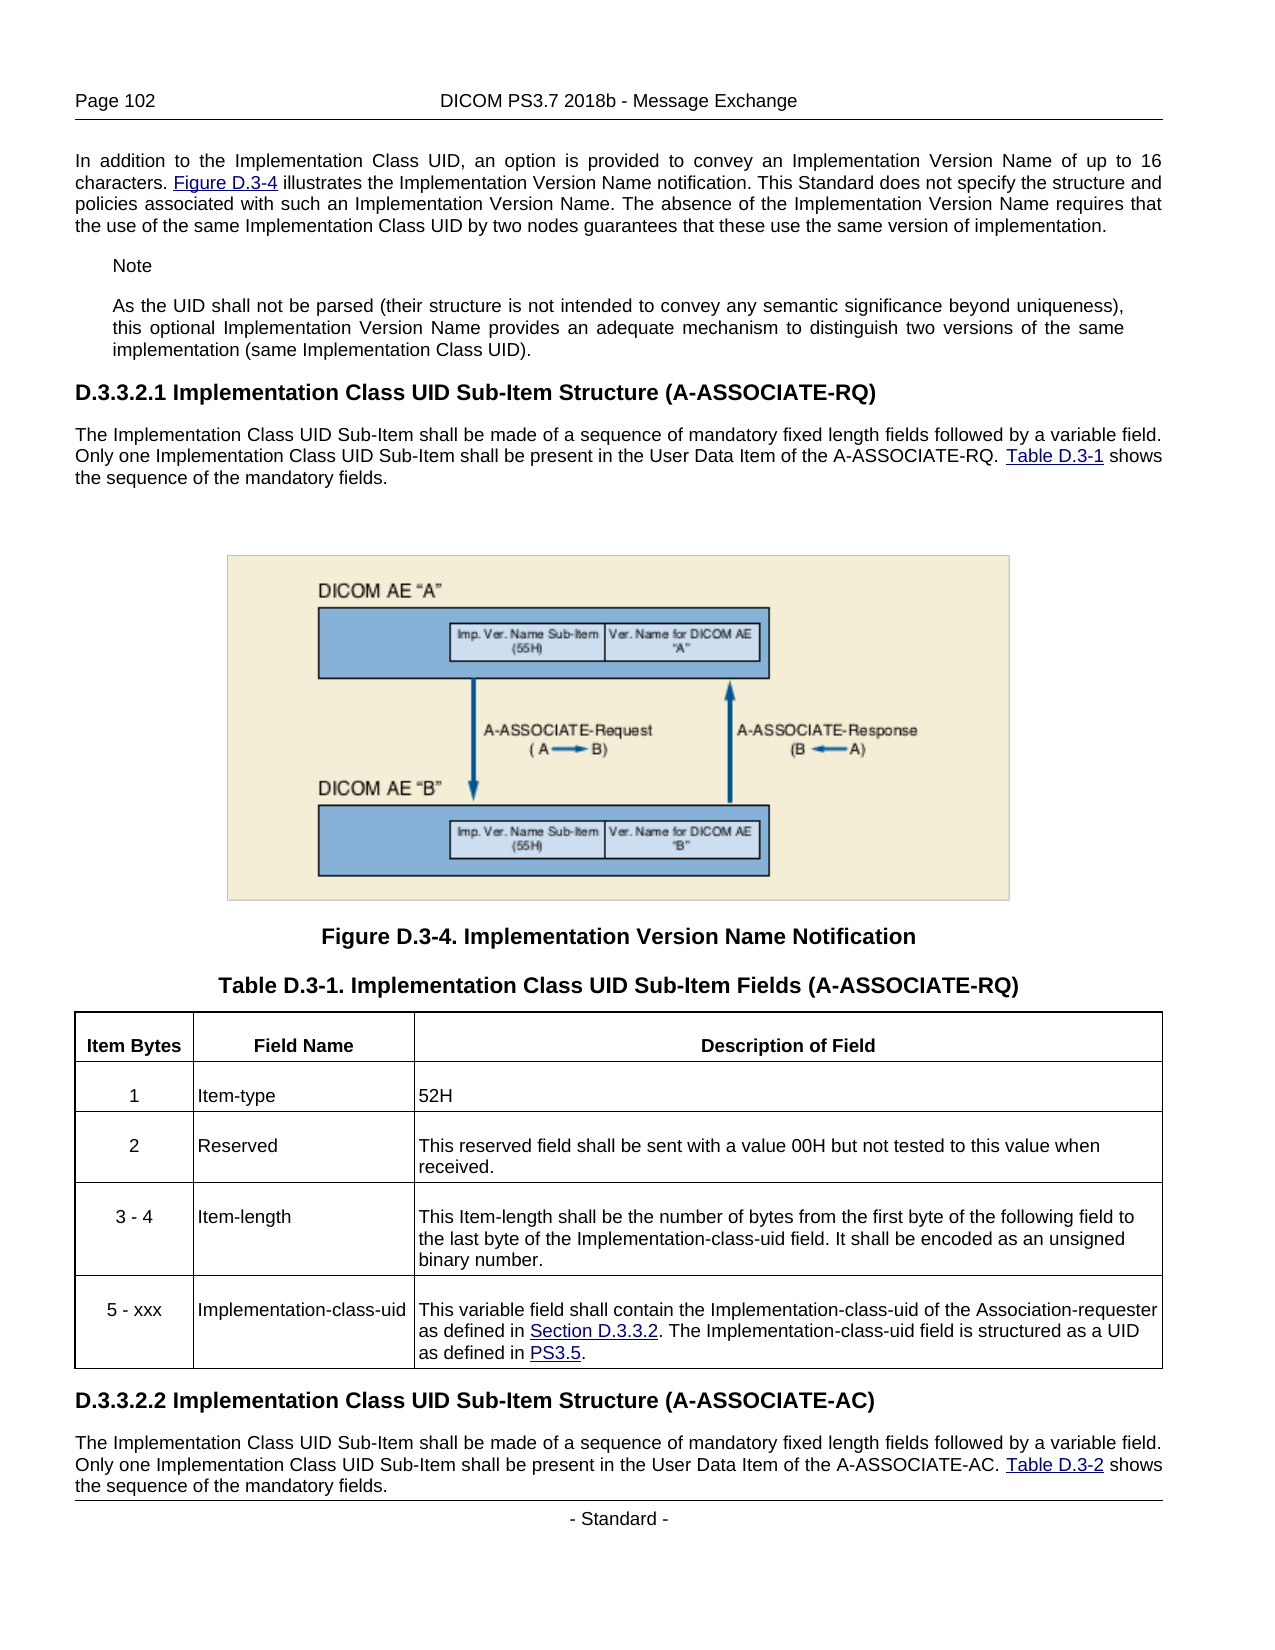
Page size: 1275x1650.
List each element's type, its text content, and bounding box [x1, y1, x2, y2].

table_cell 1 [76, 1062, 193, 1111]
table_cell Implementation-class-uid [194, 1276, 414, 1368]
table_cell 52H [415, 1062, 1162, 1111]
table_header Description of Field [415, 1013, 1162, 1061]
table_cell Item-type [194, 1062, 414, 1111]
table_cell Item-length [194, 1183, 414, 1275]
text The Implementation Class UID Sub-Item shall be made of a sequence of mandatory fixed length fields followed by a variable field. Only one Implementation Class UID Sub-Item shall be present in the User Data Item of the A-ASSOCIATE-RQ. Table D.3-1 shows the sequence of the mandatory fields. [75, 423, 1162, 488]
table_cell 5 - xxx [76, 1276, 193, 1368]
table_cell 2 [76, 1112, 193, 1182]
text In addition to the Implementation Class UID, an option is provided to convey an Implementation Version Name of up to 16 characters. Figure D.3-4 illustrates the Implementation Version Name notification. This Standard does not specify the structure and policies associated with such an Implementation Version Name. The absence of the Implementation Version Name requires that the use of the same Implementation Class UID by two nodes guarantees that these use the same version of implementation. [75, 150, 1162, 236]
text Figure D.3-4. Implementation Version Name Notification [75, 924, 1162, 949]
table_cell This reserved field shall be sent with a value 00H but not tested to this value when received. [415, 1112, 1162, 1182]
table_cell This Item-length shall be the number of bytes from the first byte of the following field to the last byte of the Implementation-class-uid field. It shall be encoded as an unsigned binary number. [415, 1183, 1162, 1275]
text Table D.3-1. Implementation Class UID Sub-Item Fields (A-ASSOCIATE-RQ) [75, 972, 1162, 998]
text As the UID shall not be parsed (their structure is not intended to convey any semantic significance beyond uniqueness), this optional Implementation Version Name provides an adequate mechanism to distinguish two versions of the same implementation (same Implementation Class UID). [112, 295, 1125, 360]
text D.3.3.2.2 Implementation Class UID Sub-Item Structure (A-ASSOCIATE-AC) [75, 1387, 1162, 1413]
picture [226, 554, 1011, 902]
text The Implementation Class UID Sub-Item shall be made of a sequence of mandatory fixed length fields followed by a variable field. Only one Implementation Class UID Sub-Item shall be present in the User Data Item of the A-ASSOCIATE-AC. Table D.3-2 shows the sequence of the mandatory fields. [75, 1432, 1162, 1497]
table_cell 3 - 4 [76, 1183, 193, 1275]
table_cell Reserved [194, 1112, 414, 1182]
table_header Field Name [194, 1013, 414, 1061]
text D.3.3.2.1 Implementation Class UID Sub-Item Structure (A-ASSOCIATE-RQ) [75, 379, 1162, 404]
table_cell This variable field shall contain the Implementation-class-uid of the Association-requester as defined in Section D.3.3.2. The Implementation-class-uid field is structured as a UID as defined in PS3.5. [415, 1276, 1162, 1368]
table_header Item Bytes [76, 1013, 193, 1061]
text Note [112, 255, 1125, 277]
